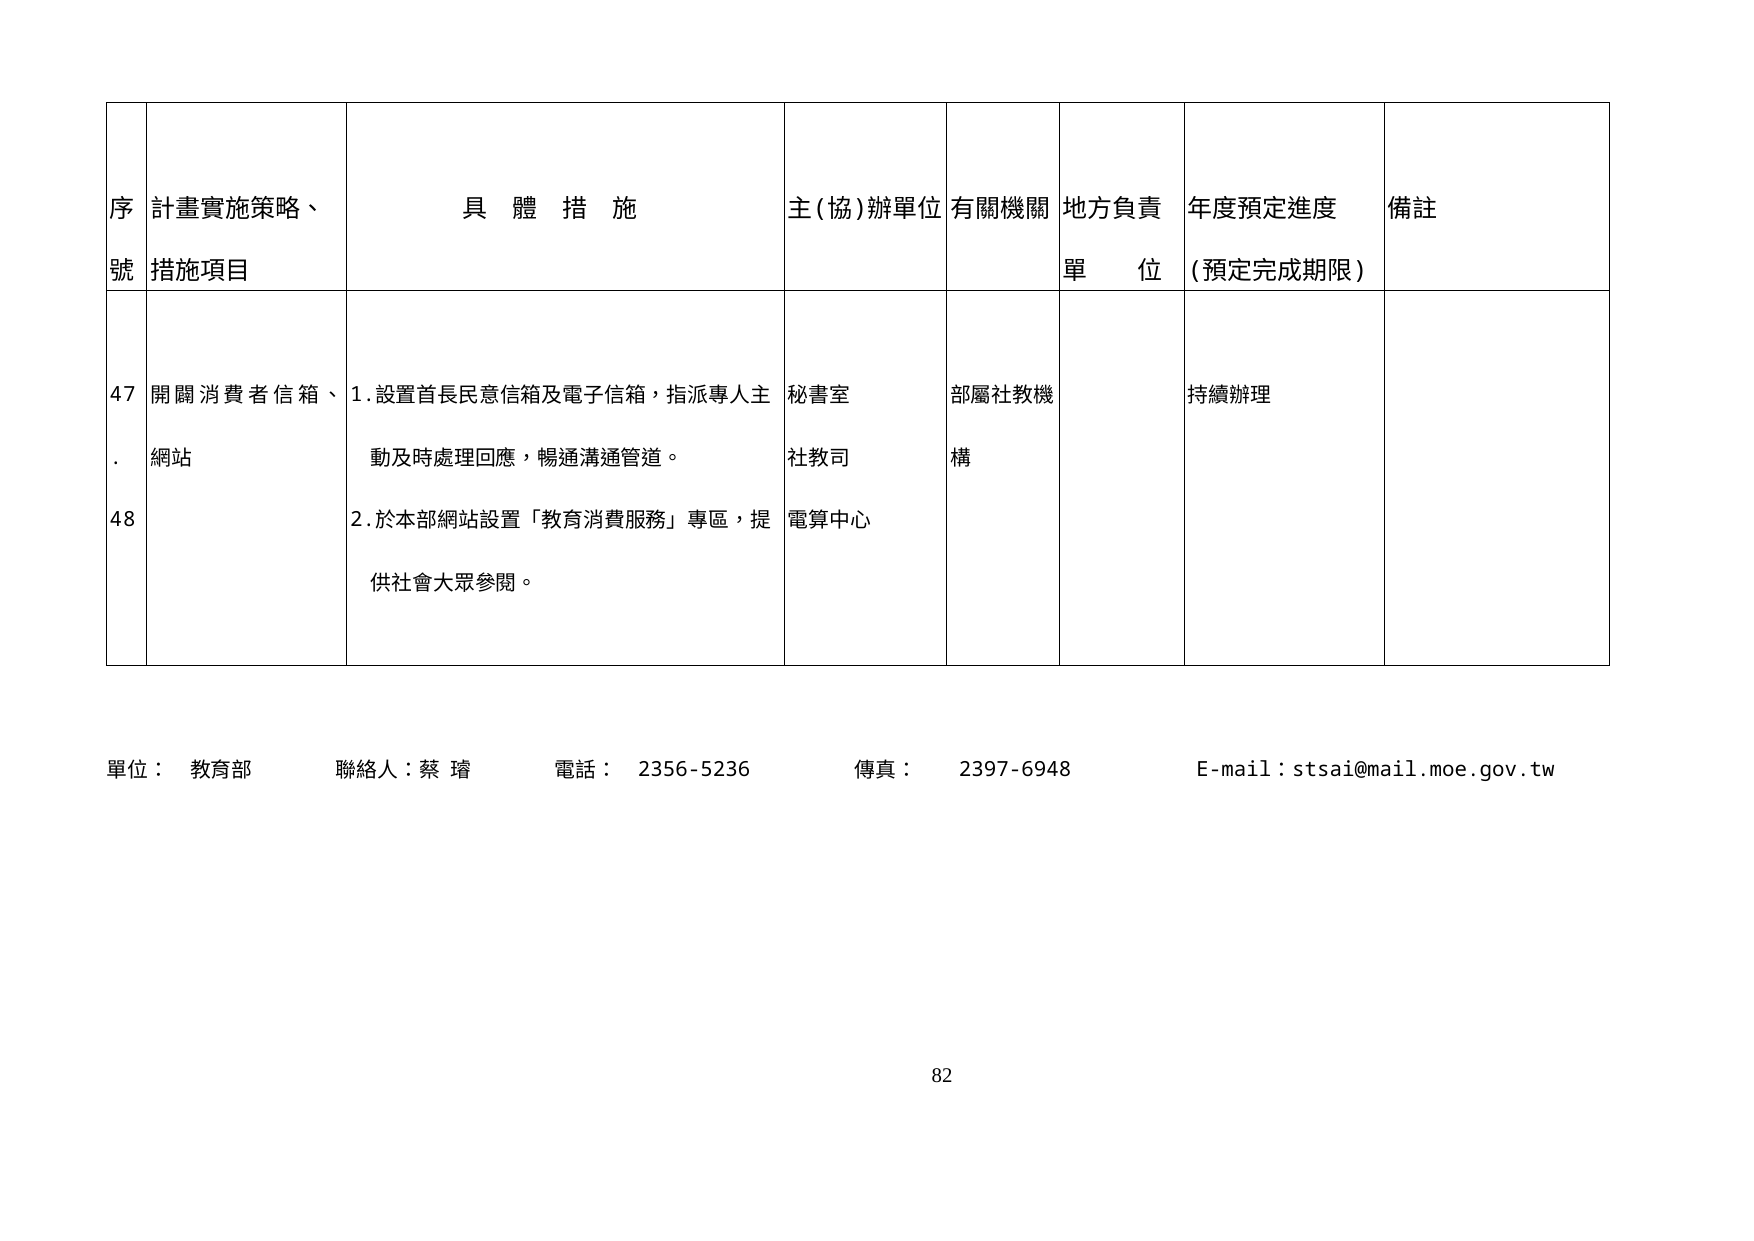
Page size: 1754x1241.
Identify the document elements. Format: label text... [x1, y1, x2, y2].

table_cell 48 [107, 291, 146, 664]
table_cell 秘書室 社教司 電算中心 [785, 291, 946, 664]
table_cell 開闢消費者信箱、網站 [147, 291, 346, 664]
table_cell [1385, 291, 1609, 664]
table_cell 部屬社教機構 [947, 291, 1059, 664]
table_header 具 體 措 施 [347, 103, 784, 289]
table_header 備註 [1385, 103, 1609, 289]
table_header 計畫實施策略、 措施項目 [147, 103, 346, 289]
table_header 地方負責 單 位 [1060, 103, 1184, 289]
text 單位： 教育部 聯絡人：蔡 璿 電話： 2356-5236 傳真： 2397-6948 E-mail：stsai@mail.moe.gov.tw [106, 727, 1648, 789]
table_header 年度預定進度 (預定完成期限) [1185, 103, 1384, 289]
table_header 主(協)辦單位 [785, 103, 946, 289]
table_cell 1.設置首長民意信箱及電子信箱，指派專人主動及時處理回應，暢通溝通管道。 2.於本部網站設置「教育消費服務」專區，提供社會大眾參閱。 [347, 291, 784, 664]
table_cell [1060, 291, 1184, 664]
table_cell 持續辦理 [1185, 291, 1384, 664]
table_header 有關機關 [947, 103, 1059, 289]
table_header 序 號 [107, 103, 146, 289]
